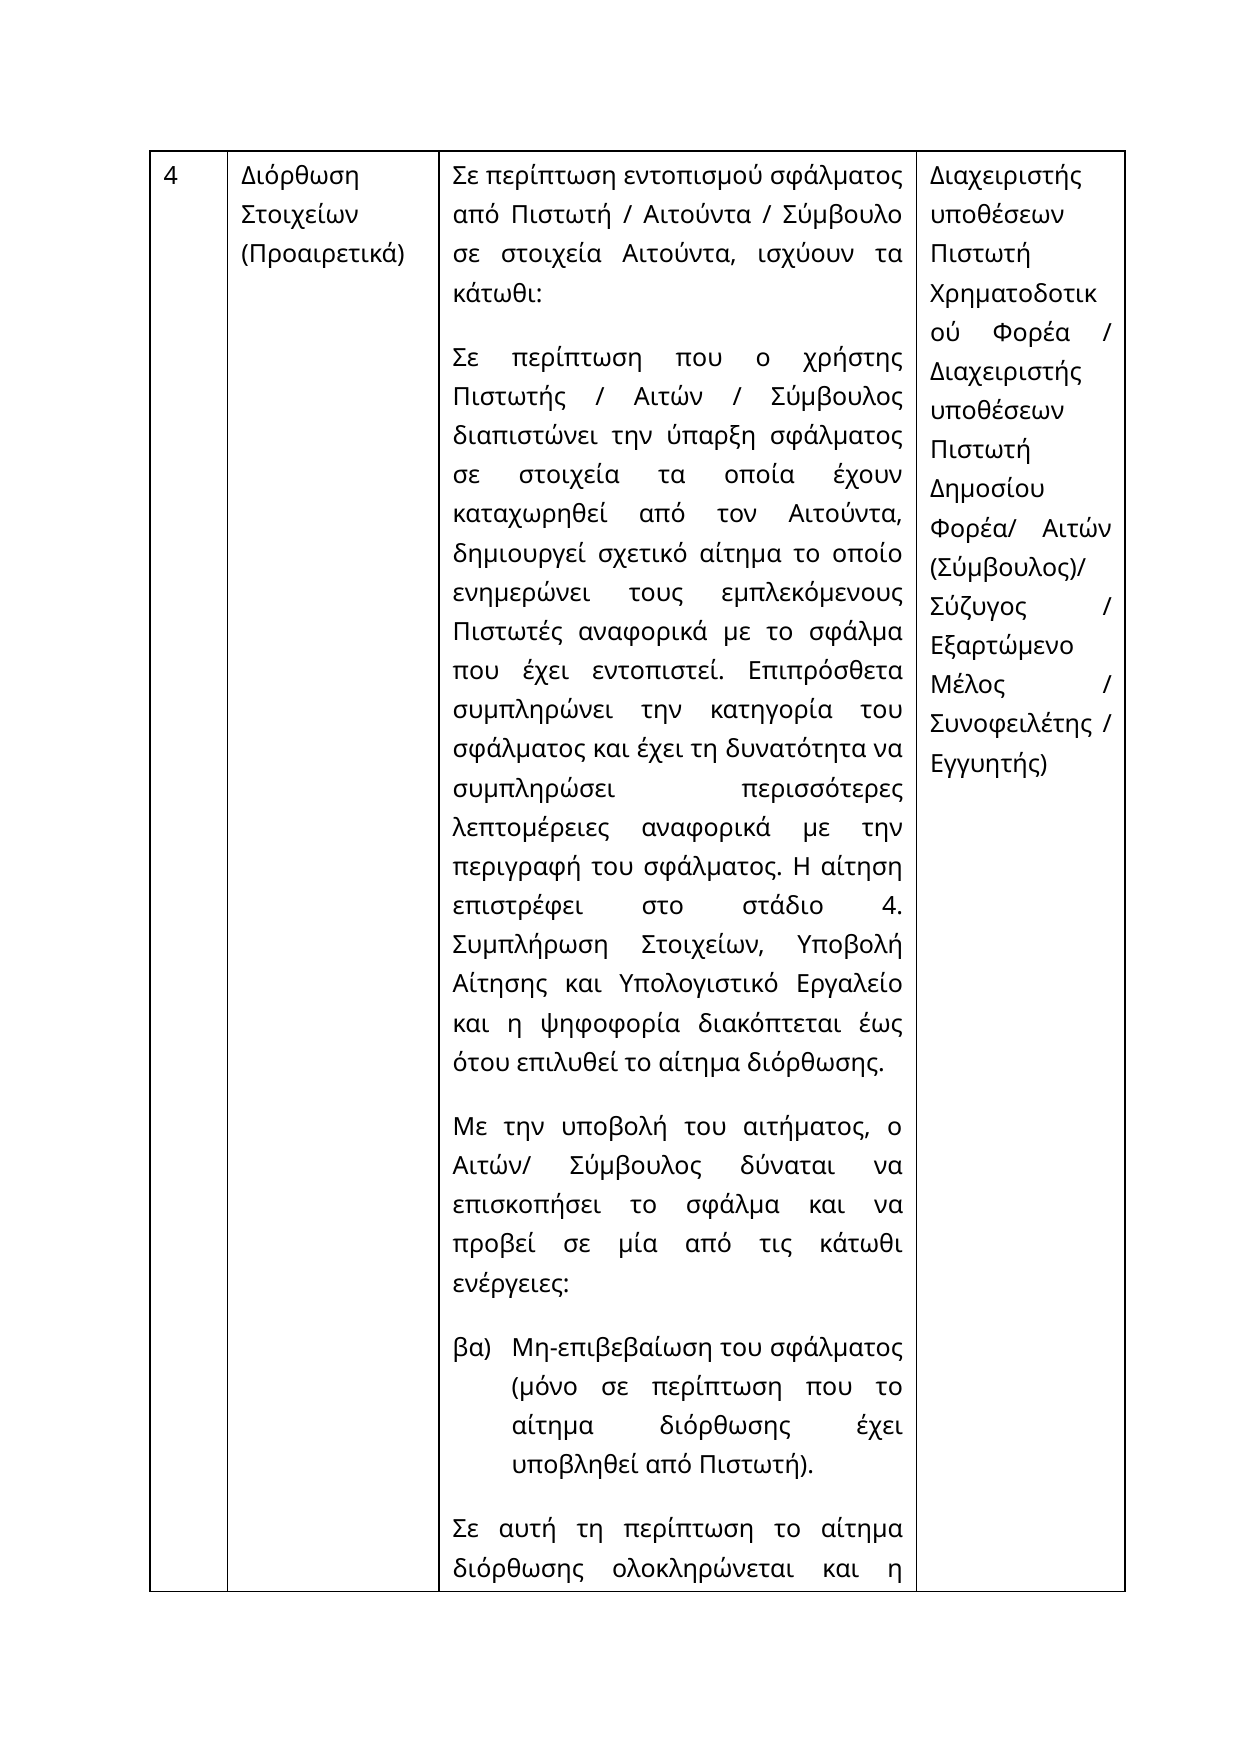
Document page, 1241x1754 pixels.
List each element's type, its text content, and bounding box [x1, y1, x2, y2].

table_cell 4 [151, 152, 227, 1591]
table_cell Διαχειριστής υποθέσεων Πιστωτή Χρηματοδοτικ ού Φορέα / Διαχειριστής υποθέσεων Πιστωτή Δημοσίου Φορέα/ Αιτών (Σύμβουλος)/ Σύζυγος / Εξαρτώμενο Μέλος / Συνοφειλέτης / Εγγυητής) [917, 152, 1124, 1591]
table_cell Σε περίπτωση εντοπισμού σφάλματος από Πιστωτή / Αιτούντα / Σύμβουλο σε στοιχεία Αιτούντα, ισχύουν τα κάτωθι: Σε περίπτωση που ο χρήστης Πιστωτής / Αιτών / Σύμβουλος διαπιστώνει την ύπαρξη σφάλματος σε στοιχεία τα οποία έχουν καταχωρηθεί από τον Αιτούντα, δημιουργεί σχετικό αίτημα το οποίο ενημερώνει τους εμπλεκόμενους Πιστωτές αναφορικά με το σφάλμα που έχει εντοπιστεί. Επιπρόσθετα συμπληρώνει την κατηγορία του σφάλματος και έχει τη δυνατότητα να συμπληρώσει περισσότερες λεπτομέρειες αναφορικά με την περιγραφή του σφάλματος. Η αίτηση επιστρέφει στο στάδιο 4. Συμπλήρωση Στοιχείων, Υποβολή Αίτησης και Υπολογιστικό Εργαλείο και η ψηφοφορία διακόπτεται έως ότου επιλυθεί το αίτημα διόρθωσης. Με την υποβολή του αιτήματος, ο Αιτών/ Σύμβουλος δύναται να επισκοπήσει το σφάλμα και να προβεί σε μία από τις κάτωθι ενέργειες: βα) Μη-επιβεβαίωση του σφάλματος (μόνο σε περίπτωση που το αίτημα διόρθωσης έχει υποβληθεί από Πιστωτή). Σε αυτή τη περίπτωση το αίτημα διόρθωσης ολοκληρώνεται και η [440, 152, 916, 1591]
table_cell Διόρθωση Στοιχείων (Προαιρετικά) [228, 152, 438, 1591]
